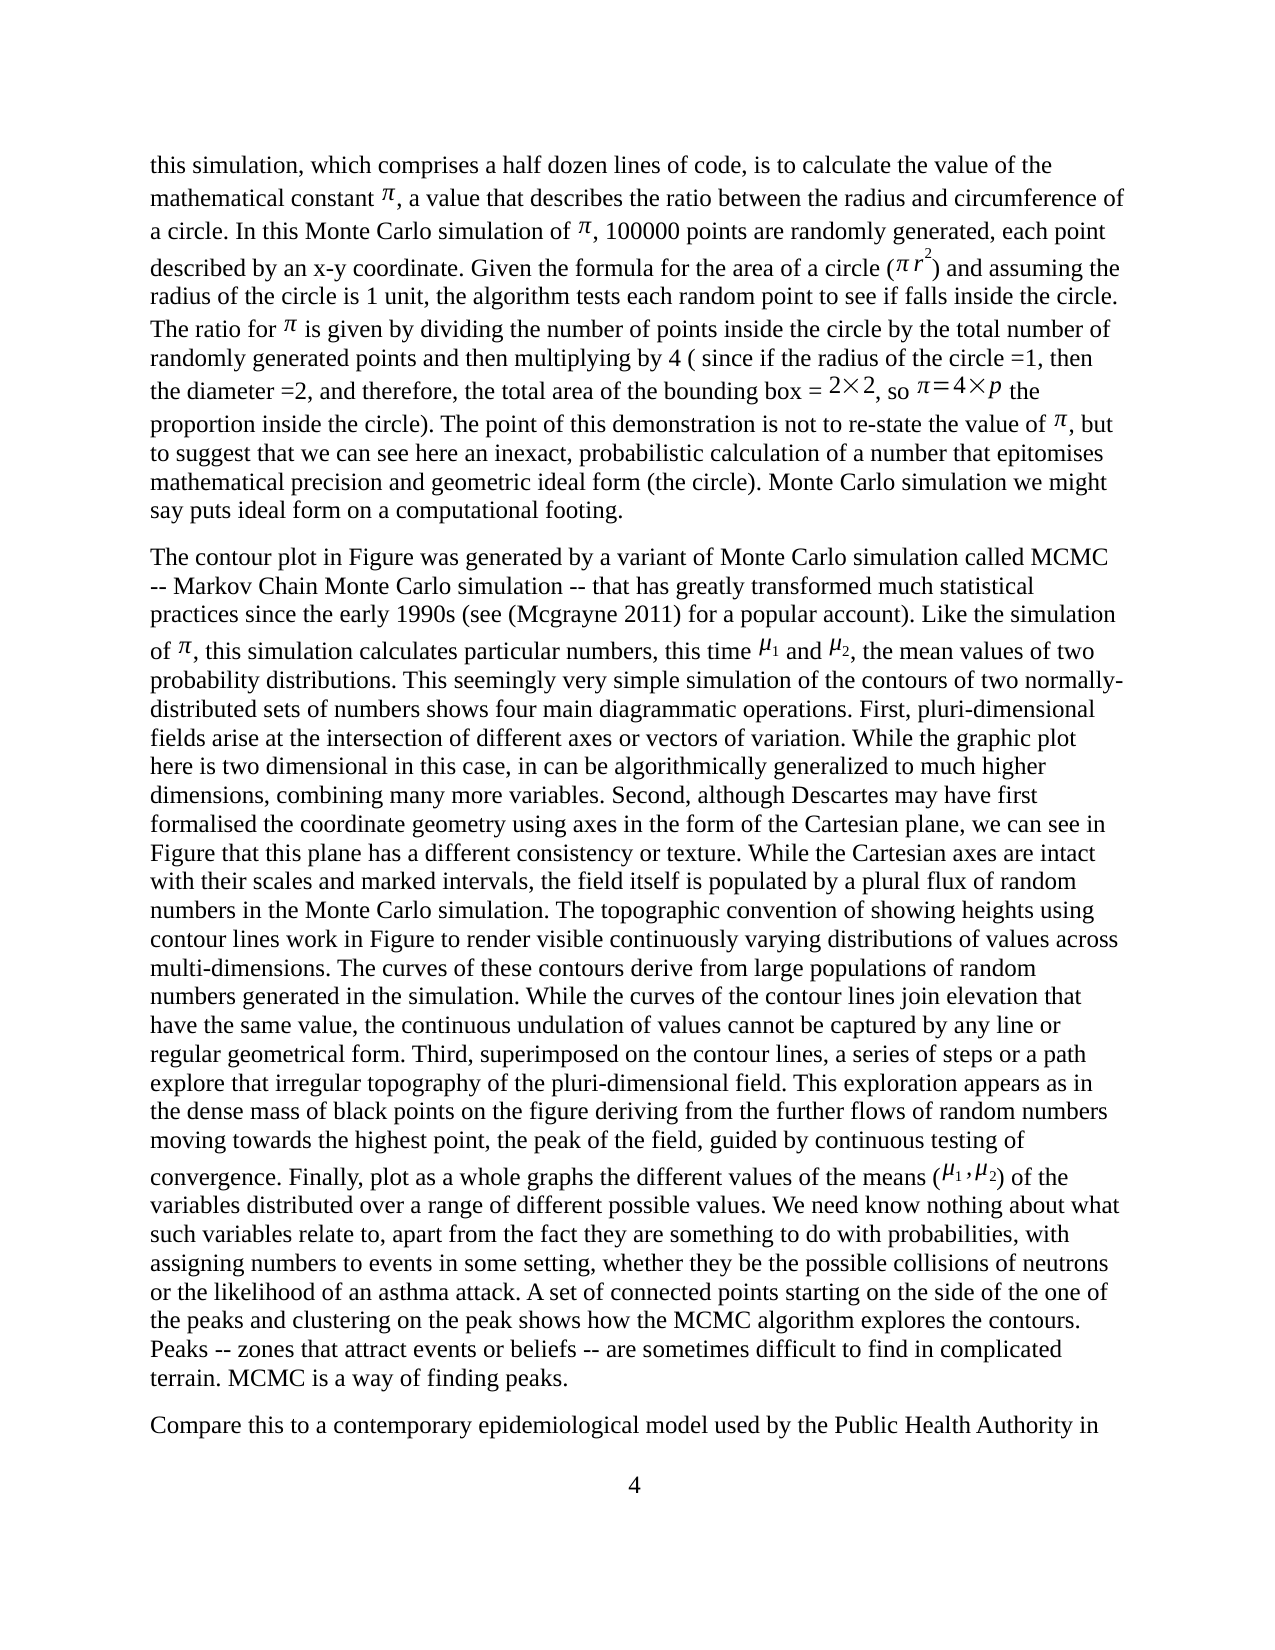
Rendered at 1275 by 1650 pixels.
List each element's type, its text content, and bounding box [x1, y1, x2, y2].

text this simulation, which comprises a half dozen lines of code, is to calculate the value of the mathematical constant , a value that describes the ratio between the radius and circumference of a circle. In this Monte Carlo simulation of , 100000 points are randomly generated, each point described by an x-y coordinate. Given the formula for the area of a circle () and assuming the radius of the circle is 1 unit, the algorithm tests each random point to see if falls inside the circle. The ratio for is given by dividing the number of points inside the circle by the total number of randomly generated points and then multiplying by 4 ( since if the radius of the circle =1, then the diameter =2, and therefore, the total area of the bounding box = , so the proportion inside the circle). The point of this demonstration is not to re-state the value of , but to suggest that we can see here an inexact, probabilistic calculation of a number that epitomises mathematical precision and geometric ideal form (the circle). Monte Carlo simulation we might say puts ideal form on a computational footing. [150, 150, 1125, 524]
text Compare this to a contemporary epidemiological model used by the Public Health Authority in [150, 1410, 1125, 1438]
text The contour plot in Figure was generated by a variant of Monte Carlo simulation called MCMC -- Markov Chain Monte Carlo simulation -- that has greatly transformed much statistical practices since the early 1990s (see (Mcgrayne 2011) for a popular account). Like the simulation of , this simulation calculates particular numbers, this time and , the mean values of two probability distributions. This seemingly very simple simulation of the contours of two normally-distributed sets of numbers shows four main diagrammatic operations. First, pluri-dimensional fields arise at the intersection of different axes or vectors of variation. While the graphic plot here is two dimensional in this case, in can be algorithmically generalized to much higher dimensions, combining many more variables. Second, although Descartes may have first formalised the coordinate geometry using axes in the form of the Cartesian plane, we can see in Figure that this plane has a different consistency or texture. While the Cartesian axes are intact with their scales and marked intervals, the field itself is populated by a plural flux of random numbers in the Monte Carlo simulation. The topographic convention of showing heights using contour lines work in Figure to render visible continuously varying distributions of values across multi-dimensions. The curves of these contours derive from large populations of random numbers generated in the simulation. While the curves of the contour lines join elevation that have the same value, the continuous undulation of values cannot be captured by any line or regular geometrical form. Third, superimposed on the contour lines, a series of steps or a path explore that irregular topography of the pluri-dimensional field. This exploration appears as in the dense mass of black points on the figure deriving from the further flows of random numbers moving towards the highest point, the peak of the field, guided by continuous testing of convergence. Finally, plot as a whole graphs the different values of the means () of the variables distributed over a range of different possible values. We need know nothing about what such variables relate to, apart from the fact they are something to do with probabilities, with assigning numbers to events in some setting, whether they be the possible collisions of neutrons or the likelihood of an asthma attack. A set of connected points starting on the side of the one of the peaks and clustering on the peak shows how the MCMC algorithm explores the contours. Peaks -- zones that attract events or beliefs -- are sometimes difficult to find in complicated terrain. MCMC is a way of finding peaks. [150, 542, 1125, 1392]
